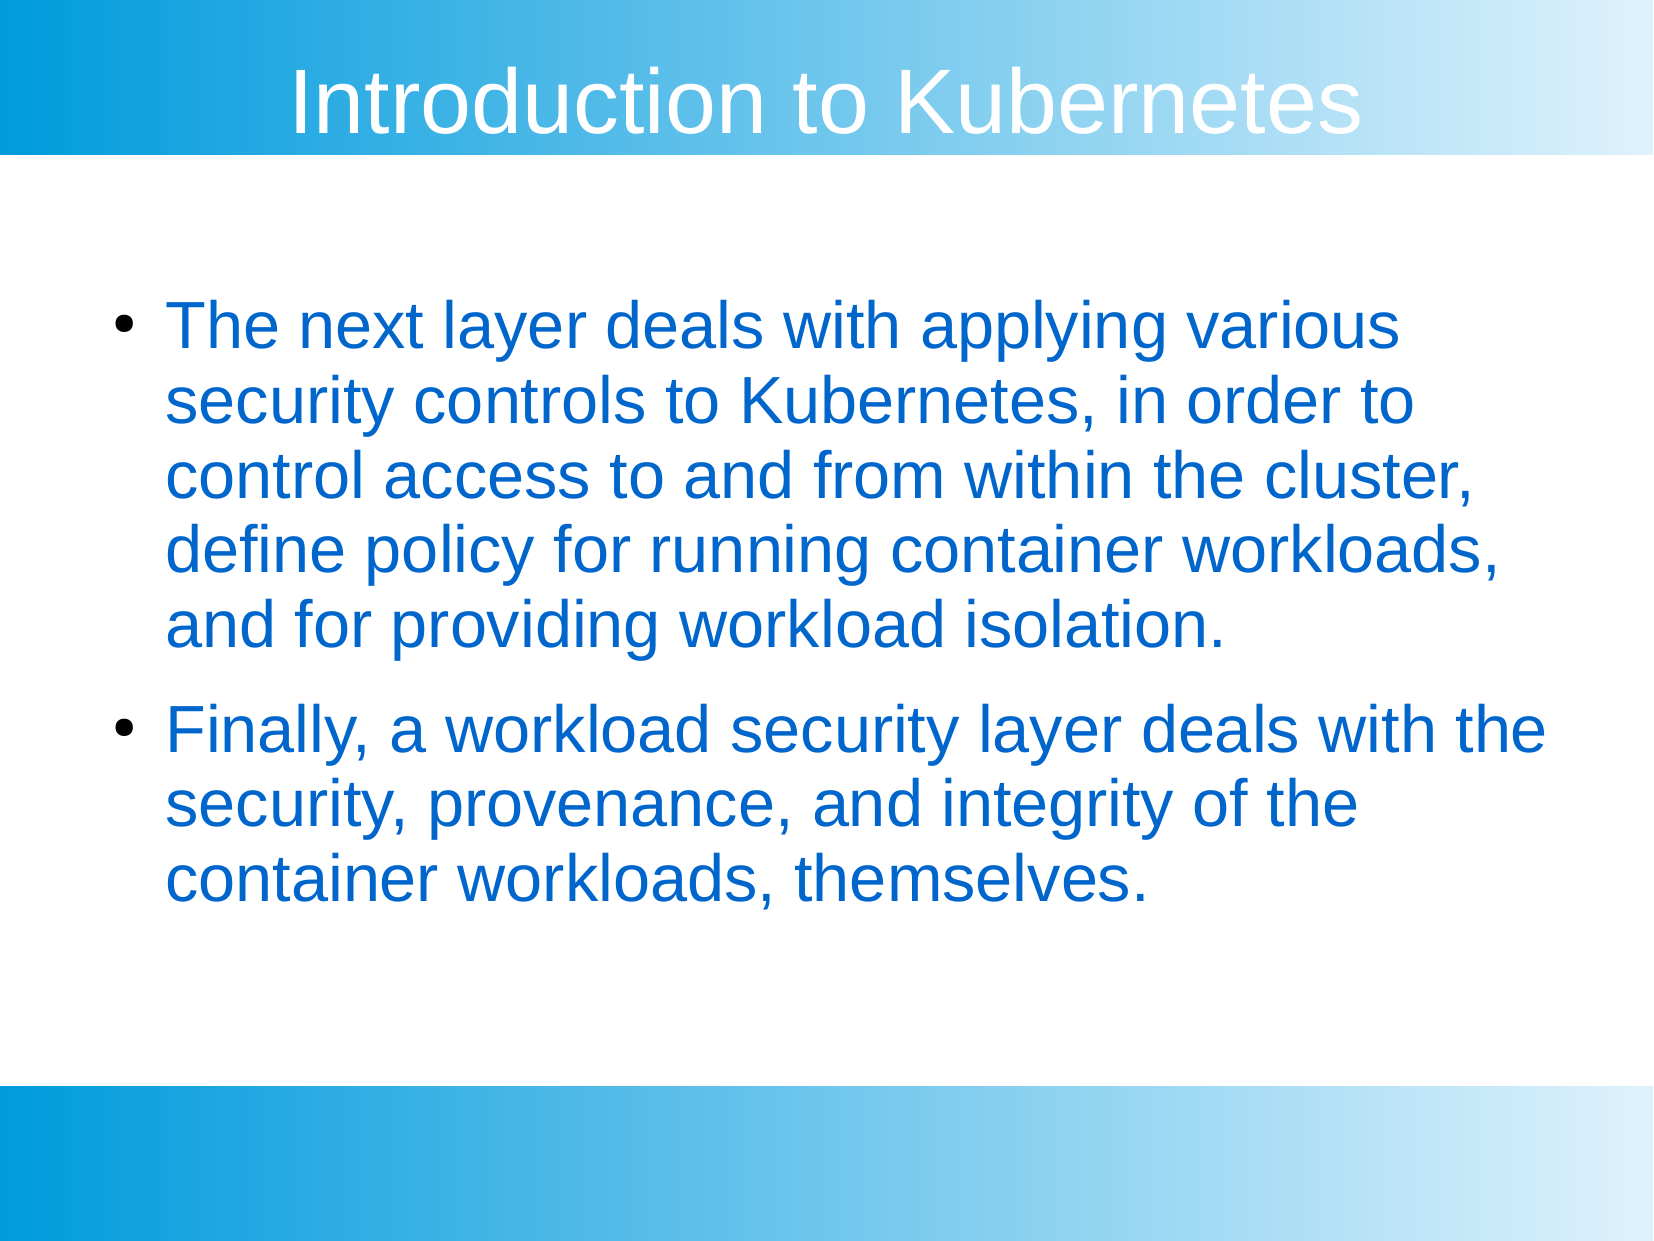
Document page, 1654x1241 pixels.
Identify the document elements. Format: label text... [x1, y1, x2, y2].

list The next layer deals with applying various security controls to Kubernetes, in order to control access to and from within the cluster, define policy for running container workloads, and for providing workload isolation. Finally, a workload security layer deals with the security, provenance, and integrity of the container workloads, themselves. [94, 183, 1583, 650]
title Introduction to Kubernetes [82, 49, 1571, 155]
